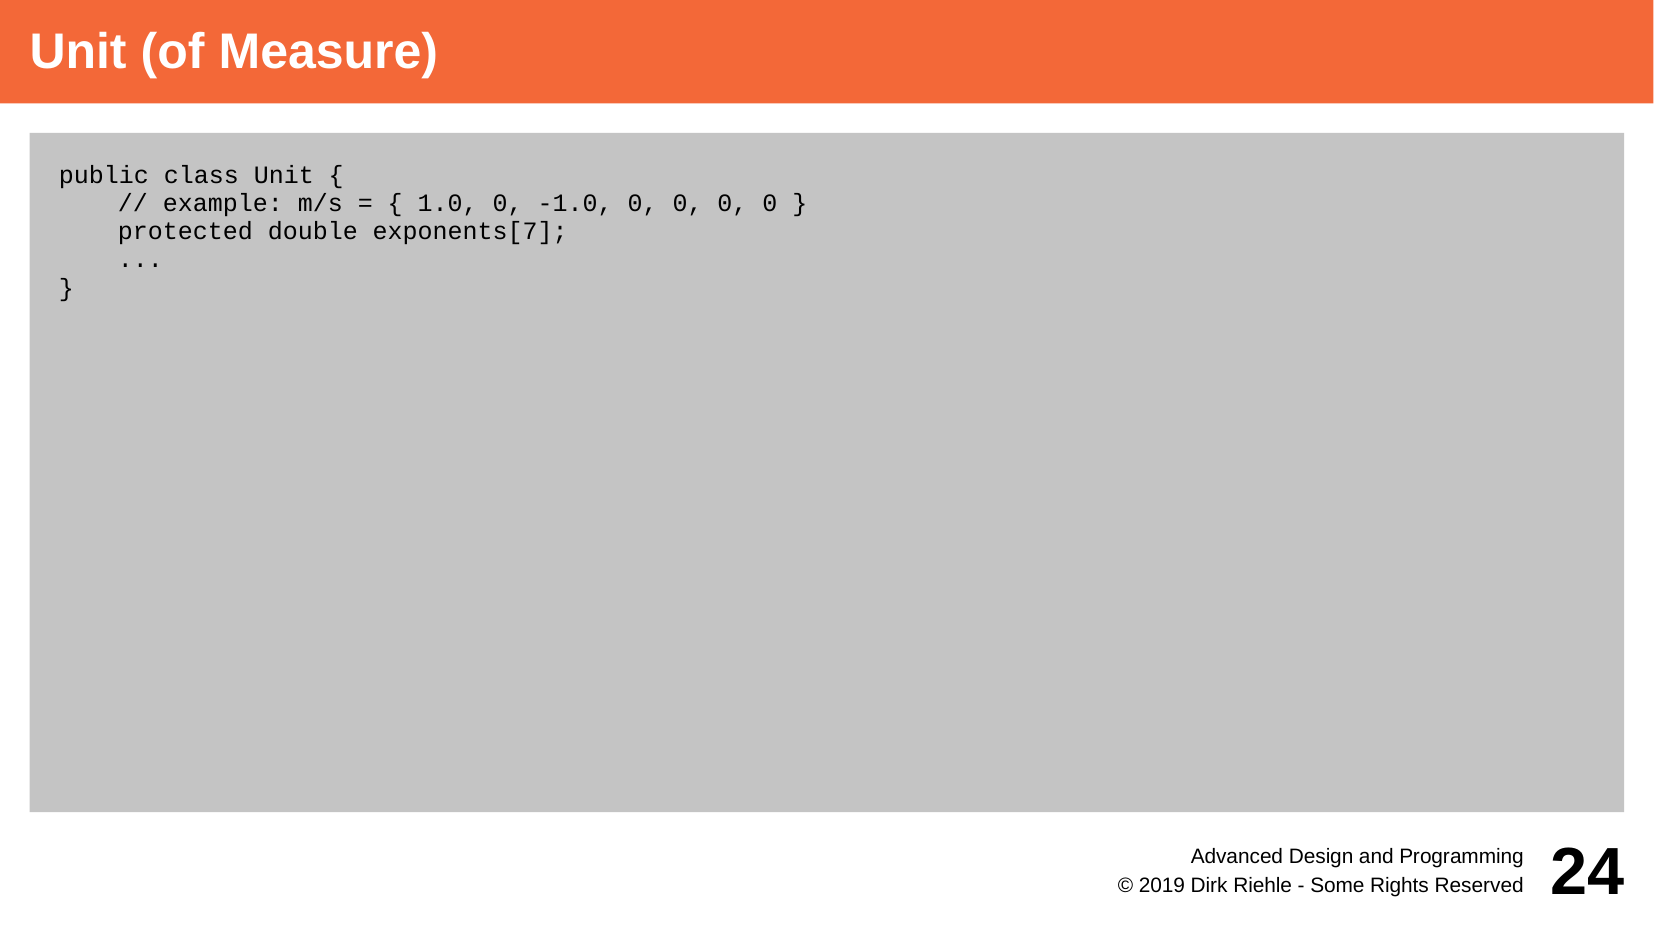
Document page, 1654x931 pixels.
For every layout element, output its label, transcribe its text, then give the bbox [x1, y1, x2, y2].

list public class Unit { // example: m/s = { 1.0, 0, -1.0, 0, 0, 0, 0 } protected double exponents[7]; ... } [29, 132, 1625, 813]
title Unit (of Measure) [0, 0, 1654, 104]
